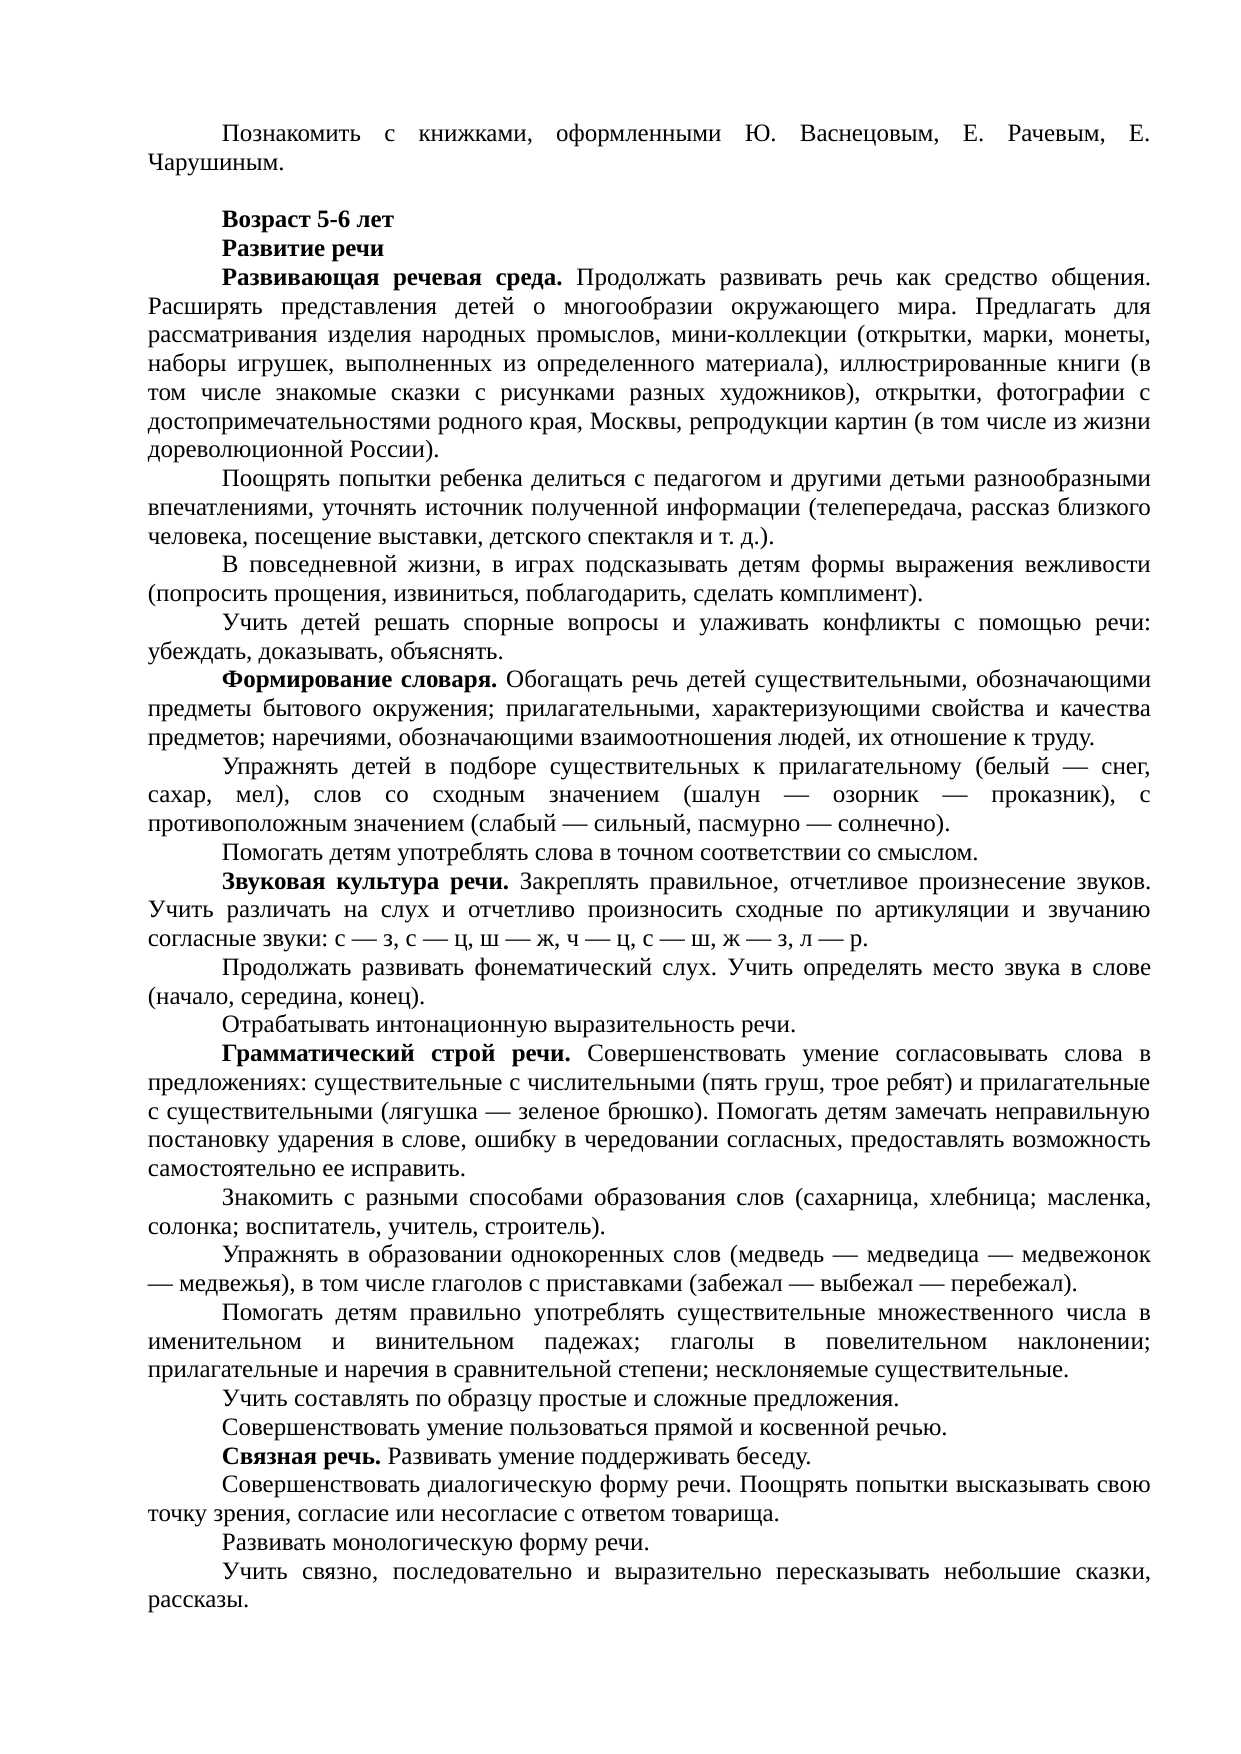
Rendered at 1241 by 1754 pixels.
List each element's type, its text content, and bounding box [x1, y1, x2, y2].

text В повседневной жизни, в играх подсказывать детям формы выражения вежливости (попросить прощения, извиниться, поблагодарить, сделать комплимент). [148, 549, 1152, 607]
text Упражнять детей в подборе существительных к прилагательному (белый — снег, сахар, мел), слов со сходным значением (шалун — озорник — проказник), с противоположным значением (слабый — сильный, пасмурно — солнечно). [148, 751, 1152, 837]
text Поощрять попытки ребенка делиться с педагогом и другими детьми разнообразными впечатлениями, уточнять источник полученной информации (телепередача, рассказ близкого человека, посещение выставки, детского спектакля и т. д.). [148, 463, 1152, 549]
text Развивающая речевая среда. Продолжать развивать речь как средство общения. Расширять представления детей о многообразии окружающего мира. Предлагать для рассматривания изделия народных промыслов, мини-коллекции (открытки, марки, монеты, наборы игрушек, выполненных из определенного материала), иллюстрированные книги (в том числе знакомые сказки с рисунками разных художников), открытки, фотографии с достопримечательностями родного края, Москвы, репродукции картин (в том числе из жизни дореволюционной России). [148, 262, 1152, 463]
text Познакомить с книжками, оформленными Ю. Васнецовым, Е. Рачевым, Е. Чарушиным. [148, 118, 1152, 176]
text Формирование словаря. Обогащать речь детей существительными, обозначающими предметы бытового окружения; прилагательными, характеризующими свойства и качества предметов; наречиями, обозначающими взаимоотношения людей, их отношение к труду. [148, 664, 1152, 751]
text Возраст 5-6 лет [148, 204, 1152, 233]
text Совершенствовать диалогическую форму речи. Поощрять попытки высказывать свою точку зрения, согласие или несогласие с ответом товарища. [148, 1469, 1152, 1527]
text Звуковая культура речи. Закреплять правильное, отчетливое произнесение звуков. Учить различать на слух и отчетливо произносить сходные по артикуляции и звучанию согласные звуки: с — з, с — ц, ш — ж, ч — ц, с — ш, ж — з, л — р. [148, 866, 1152, 952]
text Совершенствовать умение пользоваться прямой и косвенной речью. [148, 1412, 1152, 1441]
text Развитие речи [148, 233, 1152, 262]
text Отрабатывать интонационную выразительность речи. [148, 1009, 1152, 1038]
text Помогать детям правильно употреблять существительные множественного числа в именительном и винительном падежах; глаголы в повелительном наклонении; прилагательные и наречия в сравнительной степени; несклоняемые существительные. [148, 1297, 1152, 1383]
text Упражнять в образовании однокоренных слов (медведь — медведица — медвежонок — медвежья), в том числе глаголов с приставками (забежал — выбежал — перебежал). [148, 1239, 1152, 1297]
text Знакомить с разными способами образования слов (сахарница, хлебница; масленка, солонка; воспитатель, учитель, строитель). [148, 1182, 1152, 1239]
text Связная речь. Развивать умение поддерживать беседу. [148, 1441, 1152, 1469]
text Учить детей решать спорные вопросы и улаживать конфликты с помощью речи: убеждать, доказывать, объяснять. [148, 607, 1152, 664]
text Учить составлять по образцу простые и сложные предложения. [148, 1383, 1152, 1412]
text Развивать монологическую форму речи. [148, 1527, 1152, 1556]
text Грамматический строй речи. Совершенствовать умение согласовывать слова в предложениях: существительные с числительными (пять груш, трое ребят) и прилагательные с существительными (лягушка — зеленое брюшко). Помогать детям замечать неправильную постановку ударения в слове, ошибку в чередовании согласных, предоставлять возможность самостоятельно ее исправить. [148, 1038, 1152, 1182]
text Учить связно, последовательно и выразительно пересказывать небольшие сказки, рассказы. [148, 1556, 1152, 1613]
text Продолжать развивать фонематический слух. Учить определять место звука в слове (начало, середина, конец). [148, 952, 1152, 1009]
text Помогать детям употреблять слова в точном соответствии со смыслом. [148, 837, 1152, 866]
